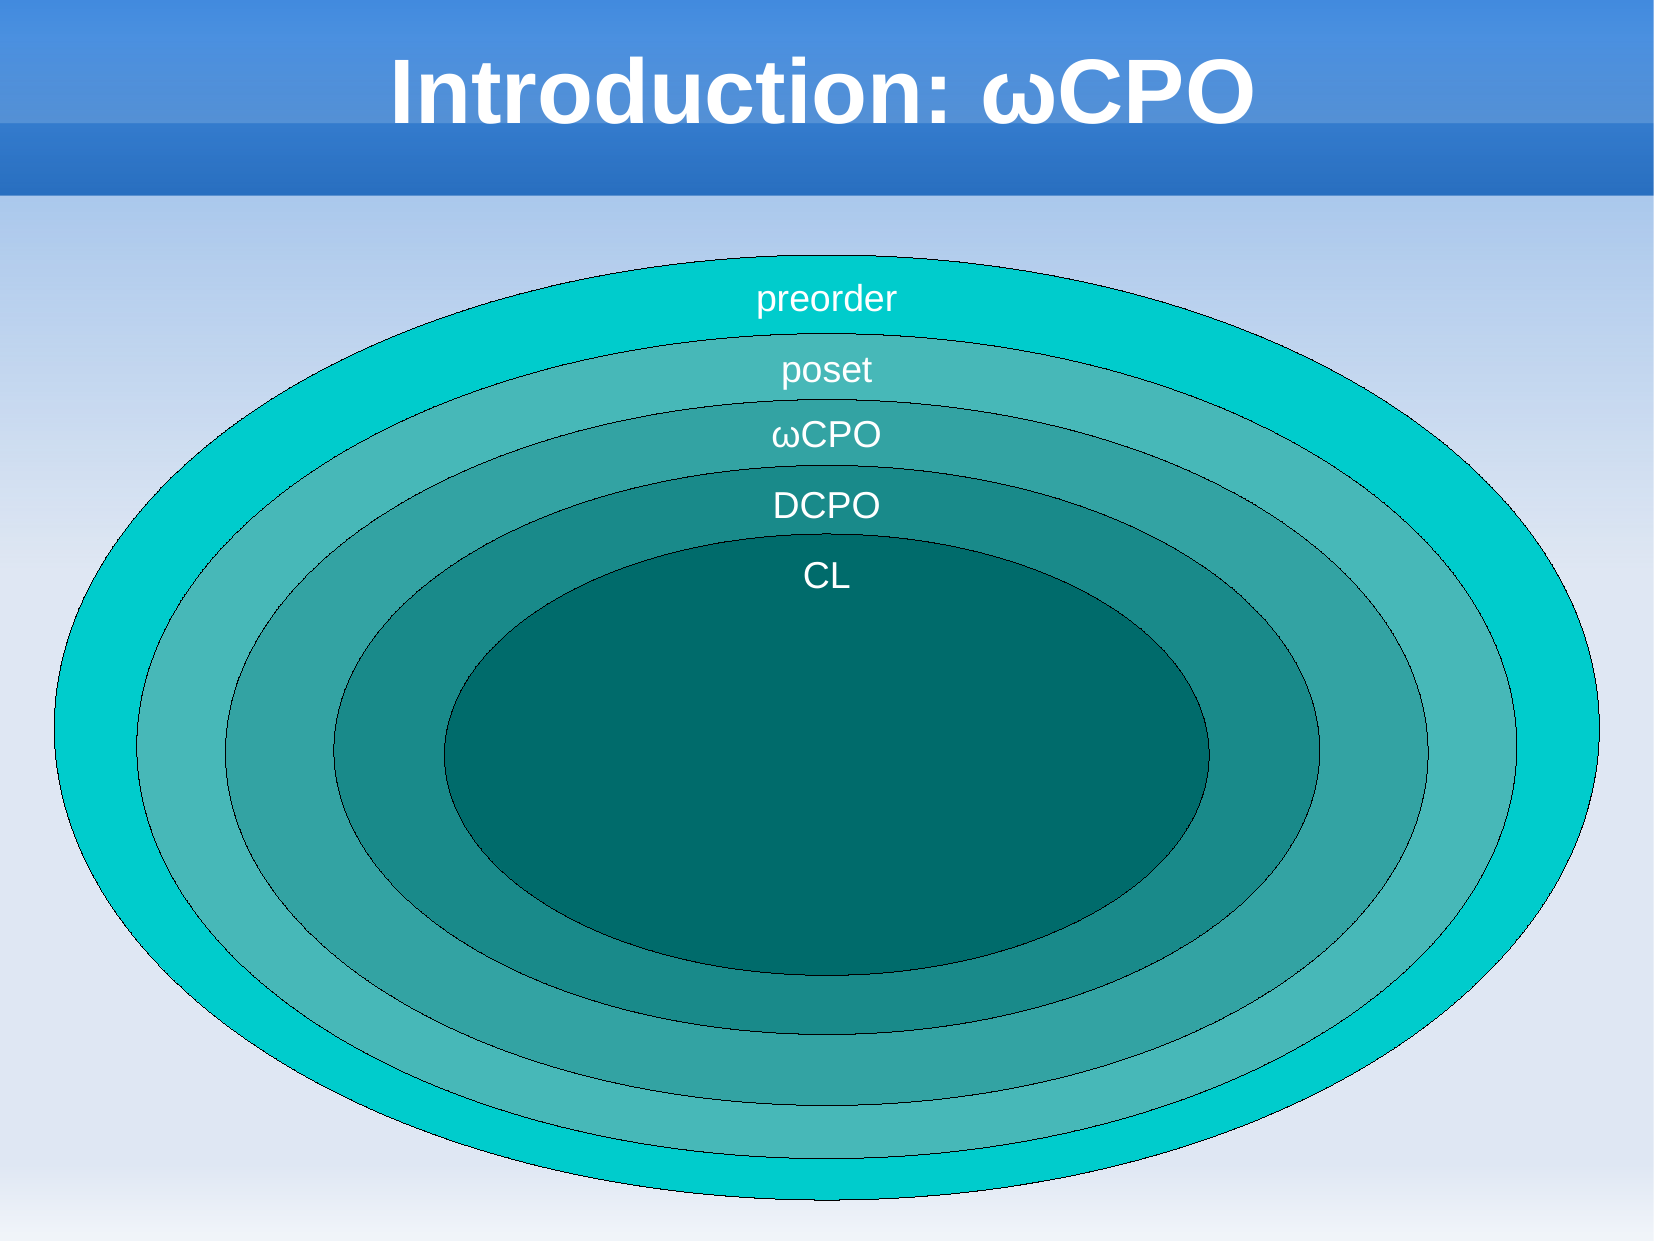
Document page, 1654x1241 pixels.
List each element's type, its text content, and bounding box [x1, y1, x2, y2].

text_box ωCPO [756, 405, 897, 463]
text_box CL [788, 547, 866, 605]
text_box DCPO [757, 476, 896, 534]
text_box [54, 255, 1600, 1201]
text_box poset [766, 340, 888, 398]
title Introduction: ωCPO [59, 0, 1588, 188]
text_box preorder [741, 270, 913, 327]
picture [0, 0, 1654, 1241]
